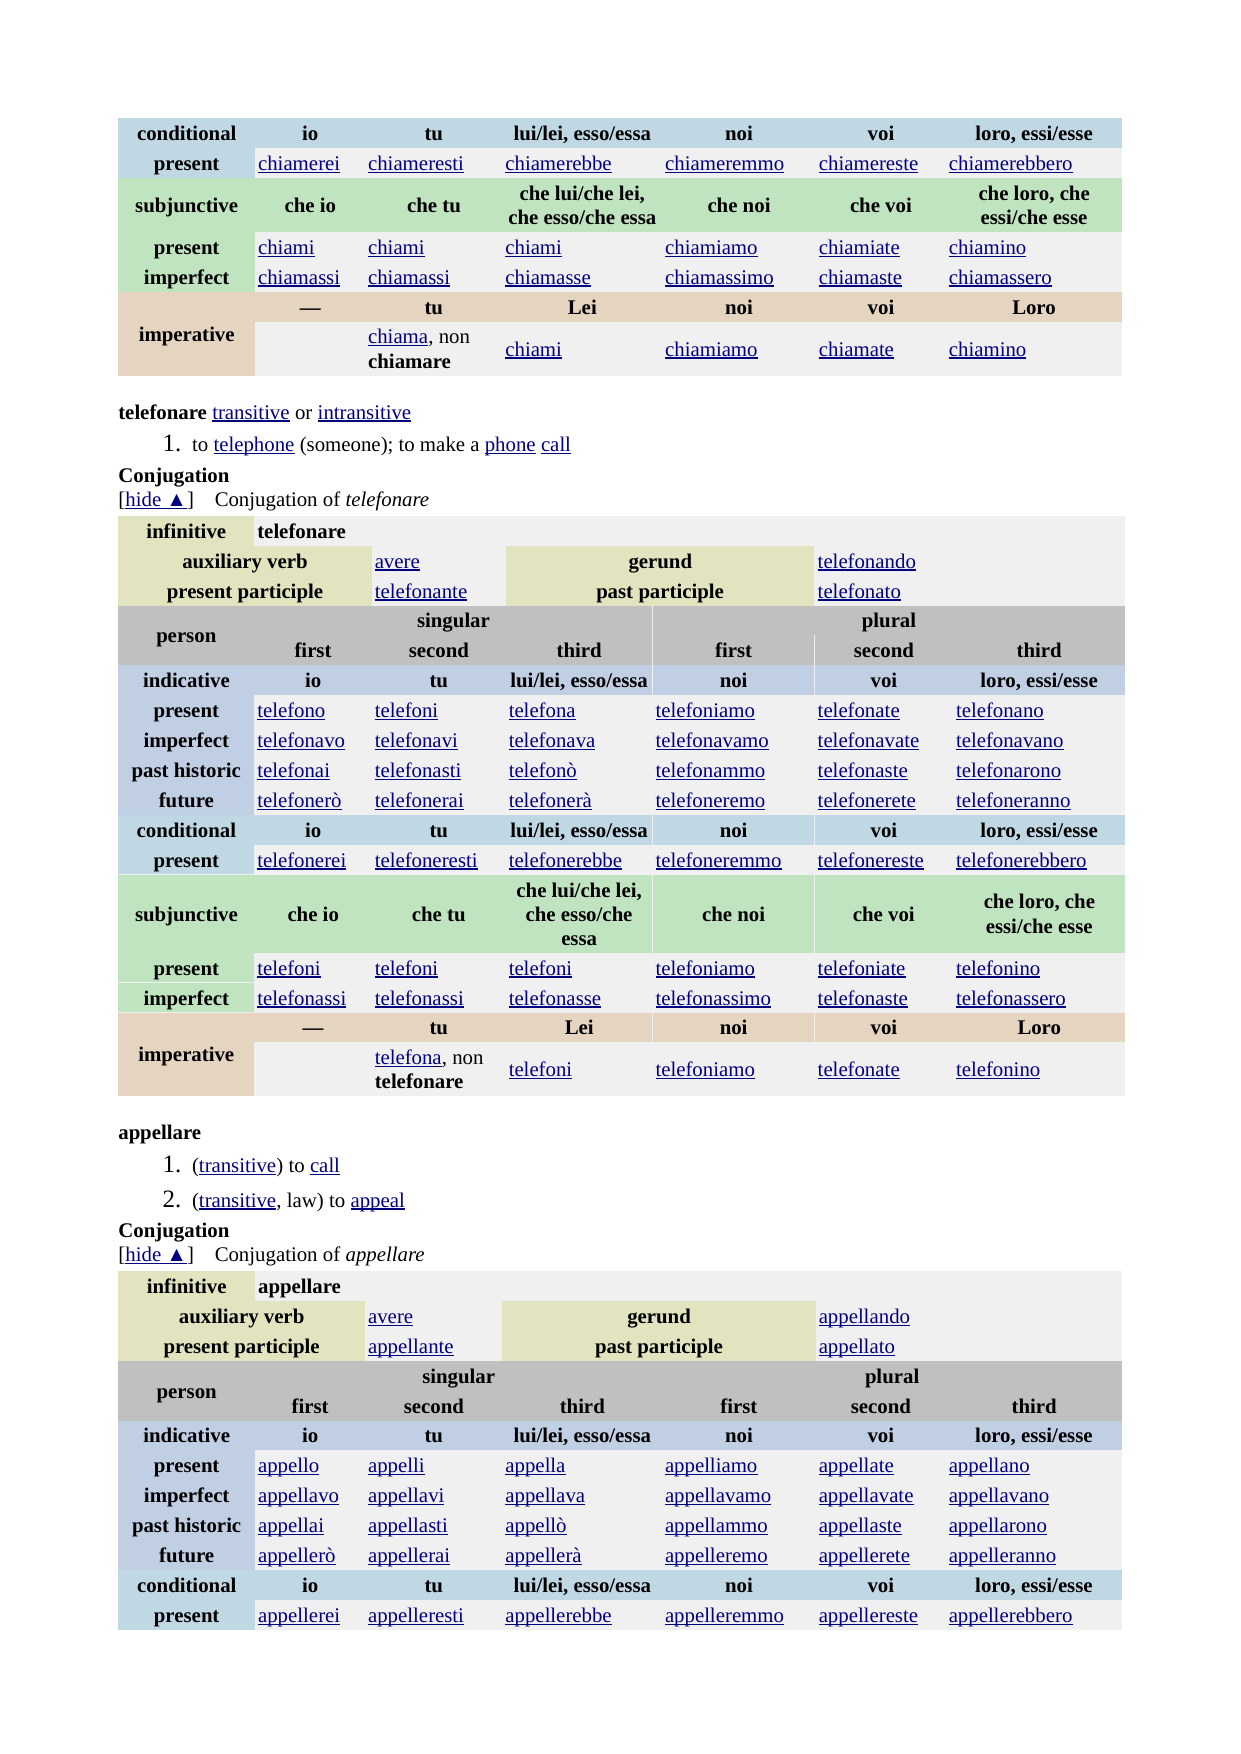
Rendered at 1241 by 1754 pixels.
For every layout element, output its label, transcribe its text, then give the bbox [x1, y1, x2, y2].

table_cell appellasti [365, 1510, 502, 1540]
table_cell io [255, 1570, 365, 1600]
table_cell tu [365, 118, 502, 148]
table_cell telefonasti [372, 755, 506, 785]
table_cell che voi [815, 875, 953, 953]
table_cell tu [372, 665, 506, 695]
table_cell appellerò [255, 1540, 365, 1570]
table_cell tu [372, 815, 506, 845]
table_cell telefonavano [953, 725, 1125, 755]
table_cell telefonassi [372, 983, 506, 1012]
table_cell appellavamo [662, 1480, 816, 1510]
table_cell Lei [506, 1013, 652, 1042]
table_cell chiami [502, 322, 662, 376]
table_cell third [506, 635, 652, 665]
table_cell voi [816, 292, 946, 322]
table_cell noi [662, 1570, 816, 1600]
table_cell telefonate [815, 1042, 953, 1096]
table_cell tu [365, 1421, 502, 1450]
table_cell tu [365, 1570, 502, 1600]
table_cell chiamiamo [662, 322, 816, 376]
table_cell telefonando [815, 546, 1125, 576]
table_cell lui/lei, esso/essa [502, 1570, 662, 1600]
table_cell imperative [118, 1013, 254, 1096]
table_cell past historic [118, 755, 254, 785]
table_cell lui/lei, esso/essa [506, 815, 652, 845]
table_cell first [662, 1391, 816, 1421]
table_cell imperfect [118, 262, 255, 292]
table_cell appellò [502, 1510, 662, 1540]
text appellare [118, 1120, 1122, 1144]
table_cell appellavo [255, 1480, 365, 1510]
table_cell telefoniamo [653, 1042, 814, 1096]
text [hide ▲] Conjugation of telefonare [118, 487, 1122, 511]
table_cell Loro [946, 292, 1122, 322]
table_cell appellerà [502, 1540, 662, 1570]
table_cell first [653, 635, 814, 665]
table_cell chiami [365, 232, 502, 262]
table_cell third [946, 1391, 1122, 1421]
table_cell chiamaste [816, 262, 946, 292]
table_cell subjunctive [118, 178, 255, 232]
table_cell telefonai [254, 755, 372, 785]
table_cell second [815, 635, 953, 665]
table_cell auxiliary verb [118, 546, 372, 576]
table_cell loro, essi/esse [946, 1421, 1122, 1450]
table_cell telefoni [372, 953, 506, 982]
table_cell telefona, non telefonare [372, 1042, 506, 1096]
table_cell telefoniate [815, 953, 953, 982]
table_cell voi [815, 815, 953, 845]
table_cell tu [372, 1013, 506, 1042]
table_cell gerund [506, 546, 814, 576]
table_cell appellaste [816, 1510, 946, 1540]
table_cell present [118, 953, 254, 982]
table_cell appellavano [946, 1480, 1122, 1510]
table_cell appelliamo [662, 1450, 816, 1480]
table_cell chiamassero [946, 262, 1122, 292]
table_cell chiamate [816, 322, 946, 376]
table_cell gerund [502, 1301, 816, 1331]
table_cell loro, essi/esse [946, 1570, 1122, 1600]
table_cell telefonino [953, 1042, 1125, 1096]
table_cell indicative [118, 1421, 255, 1450]
table_cell telefonerebbe [506, 845, 652, 874]
table_cell io [255, 1421, 365, 1450]
table_cell telefoni [254, 953, 372, 982]
table_cell chiamasse [502, 262, 662, 292]
table_cell io [254, 815, 372, 845]
table_cell conditional [118, 118, 255, 148]
table_header [502, 1271, 816, 1301]
table_cell appellai [255, 1510, 365, 1540]
table_cell third [502, 1391, 662, 1421]
table_cell che noi [653, 875, 814, 953]
table_cell loro, essi/esse [953, 665, 1125, 695]
table_cell io [255, 118, 365, 148]
table_cell appella [502, 1450, 662, 1480]
table_cell voi [816, 118, 946, 148]
table_cell loro, essi/esse [953, 815, 1125, 845]
table_cell appellavate [816, 1480, 946, 1510]
table_cell past participle [502, 1331, 816, 1361]
table_cell telefonassero [953, 983, 1125, 1012]
table_cell appellato [816, 1331, 1122, 1361]
table_cell telefonavate [815, 725, 953, 755]
table_cell che tu [365, 178, 502, 232]
table_cell Lei [502, 292, 662, 322]
table_cell telefonammo [653, 755, 814, 785]
table_cell telefonerebbero [953, 845, 1125, 874]
table_cell present [118, 845, 254, 874]
table_cell telefona [506, 695, 652, 725]
table_cell appelleranno [946, 1540, 1122, 1570]
table_cell avere [372, 546, 506, 576]
table_cell — [255, 292, 365, 322]
table_cell chiami [255, 232, 365, 262]
table_cell che tu [372, 875, 506, 953]
table_cell chiamassimo [662, 262, 816, 292]
table_cell third [953, 635, 1125, 665]
table_cell present [118, 695, 254, 725]
table_cell che loro, che essi/che esse [946, 178, 1122, 232]
table_cell chiamassi [255, 262, 365, 292]
table_cell present participle [118, 576, 372, 606]
table_cell appellerei [255, 1600, 365, 1630]
table_cell singular [255, 1361, 662, 1391]
subtitle Conjugation [118, 1218, 1122, 1242]
table_cell chiamino [946, 232, 1122, 262]
table_cell appellerai [365, 1540, 502, 1570]
table_cell appelli [365, 1450, 502, 1480]
table_cell present [118, 232, 255, 262]
table_header appellare [255, 1271, 365, 1301]
table_cell subjunctive [118, 875, 254, 953]
list to telephone (someone); to make a phone call [162, 428, 1122, 457]
table_cell telefonato [815, 576, 1125, 606]
table_cell che lui/che lei, che esso/che essa [506, 875, 652, 953]
table_cell appellate [816, 1450, 946, 1480]
table_cell chiameresti [365, 148, 502, 178]
table_cell telefonassi [254, 983, 372, 1012]
list (transitive) to call [162, 1149, 1122, 1178]
table_cell appellarono [946, 1510, 1122, 1540]
table_cell [255, 322, 365, 376]
table_cell second [816, 1391, 946, 1421]
table_cell noi [653, 1013, 814, 1042]
table_cell indicative [118, 665, 254, 695]
table_cell avere [365, 1301, 502, 1331]
table_header infinitive [118, 1271, 255, 1301]
table_cell noi [662, 118, 816, 148]
table_cell conditional [118, 815, 254, 845]
table_cell second [365, 1391, 502, 1421]
table_cell noi [662, 292, 816, 322]
table_cell appelleremmo [662, 1600, 816, 1630]
table_cell — [254, 1013, 372, 1042]
text [hide ▲] Conjugation of appellare [118, 1242, 1122, 1266]
table_cell present [118, 1600, 255, 1630]
table_cell telefonerei [254, 845, 372, 874]
table_cell chiamassi [365, 262, 502, 292]
table_cell che voi [816, 178, 946, 232]
table_cell noi [653, 815, 814, 845]
table_cell appellavi [365, 1480, 502, 1510]
table_cell singular [254, 606, 652, 635]
table_cell telefonassimo [653, 983, 814, 1012]
table_cell telefonerete [815, 785, 953, 815]
table_cell che io [255, 178, 365, 232]
table_cell chiamereste [816, 148, 946, 178]
table_cell telefonava [506, 725, 652, 755]
table_cell telefoni [372, 695, 506, 725]
table_cell first [254, 635, 372, 665]
table_cell telefono [254, 695, 372, 725]
table_cell chiamerebbero [946, 148, 1122, 178]
table_header infinitive [118, 516, 254, 546]
table_cell plural [653, 606, 1125, 635]
table_cell appellerebbero [946, 1600, 1122, 1630]
table_header [365, 1271, 502, 1301]
table_cell telefonereste [815, 845, 953, 874]
table_cell present [118, 148, 255, 178]
table_cell telefonasse [506, 983, 652, 1012]
table_cell chiameremmo [662, 148, 816, 178]
table_header telefonare [254, 516, 372, 546]
table_cell noi [662, 1421, 816, 1450]
table_cell loro, essi/esse [946, 118, 1122, 148]
table_cell appellereste [816, 1600, 946, 1630]
table_cell lui/lei, esso/essa [502, 118, 662, 148]
table_cell imperfect [118, 725, 254, 755]
table_cell person [118, 1361, 255, 1421]
table_cell chiamino [946, 322, 1122, 376]
table_cell person [118, 606, 254, 665]
table_cell lui/lei, esso/essa [502, 1421, 662, 1450]
table_cell imperfect [118, 1480, 255, 1510]
table_cell telefonarono [953, 755, 1125, 785]
table_cell telefoneremmo [653, 845, 814, 874]
table_cell telefonate [815, 695, 953, 725]
table_cell appelleremo [662, 1540, 816, 1570]
table_cell voi [815, 1013, 953, 1042]
table_header [506, 516, 814, 546]
list (transitive, law) to appeal [162, 1184, 1122, 1212]
table_cell present [118, 1450, 255, 1480]
table_cell appello [255, 1450, 365, 1480]
table_cell che loro, che essi/che esse [953, 875, 1125, 953]
table_cell telefonano [953, 695, 1125, 725]
table_cell imperfect [118, 983, 254, 1012]
table_cell chiamiate [816, 232, 946, 262]
table_cell telefonerà [506, 785, 652, 815]
table_cell appellando [816, 1301, 1122, 1331]
table_cell telefonino [953, 953, 1125, 982]
table_cell telefoni [506, 1042, 652, 1096]
table_cell telefonaste [815, 755, 953, 785]
table_cell chiami [502, 232, 662, 262]
table_cell past historic [118, 1510, 255, 1540]
table_cell chiama, non chiamare [365, 322, 502, 376]
table_cell chiamerei [255, 148, 365, 178]
table_cell telefonerò [254, 785, 372, 815]
table_cell appellerete [816, 1540, 946, 1570]
table_cell past participle [506, 576, 814, 606]
table_cell che noi [662, 178, 816, 232]
table_cell telefonavamo [653, 725, 814, 755]
table_cell appellano [946, 1450, 1122, 1480]
table_cell noi [653, 665, 814, 695]
table_cell chiamiamo [662, 232, 816, 262]
table_cell che lui/che lei, che esso/che essa [502, 178, 662, 232]
table_cell telefoniamo [653, 953, 814, 982]
table_cell appellava [502, 1480, 662, 1510]
table_cell conditional [118, 1570, 255, 1600]
table_cell future [118, 1540, 255, 1570]
table_cell voi [816, 1570, 946, 1600]
table_cell telefoni [506, 953, 652, 982]
table_cell telefonavo [254, 725, 372, 755]
table_cell Loro [953, 1013, 1125, 1042]
table_cell imperative [118, 292, 255, 376]
table_cell telefoneranno [953, 785, 1125, 815]
table_cell telefonante [372, 576, 506, 606]
table_cell lui/lei, esso/essa [506, 665, 652, 695]
table_cell telefonò [506, 755, 652, 785]
text telefonare transitive or intransitive [118, 399, 1122, 424]
table_cell future [118, 785, 254, 815]
table_cell appelleresti [365, 1600, 502, 1630]
table_cell appellerebbe [502, 1600, 662, 1630]
table_cell telefonaste [815, 983, 953, 1012]
table_cell telefonavi [372, 725, 506, 755]
table_cell second [372, 635, 506, 665]
table_cell che io [254, 875, 372, 953]
subtitle Conjugation [118, 463, 1122, 487]
table_cell io [254, 665, 372, 695]
table_cell telefoneresti [372, 845, 506, 874]
table_cell appellante [365, 1331, 502, 1361]
table_cell present participle [118, 1331, 365, 1361]
table_header [372, 516, 506, 546]
table_header [816, 1271, 1122, 1301]
table_cell telefonerai [372, 785, 506, 815]
table_cell plural [662, 1361, 1122, 1391]
table_cell tu [365, 292, 502, 322]
table_cell chiamerebbe [502, 148, 662, 178]
table_cell first [255, 1391, 365, 1421]
table_cell voi [815, 665, 953, 695]
table_cell [254, 1042, 372, 1096]
table_header [815, 516, 1125, 546]
table_cell voi [816, 1421, 946, 1450]
table_cell auxiliary verb [118, 1301, 365, 1331]
table_cell telefoniamo [653, 695, 814, 725]
table_cell appellammo [662, 1510, 816, 1540]
table_cell telefoneremo [653, 785, 814, 815]
